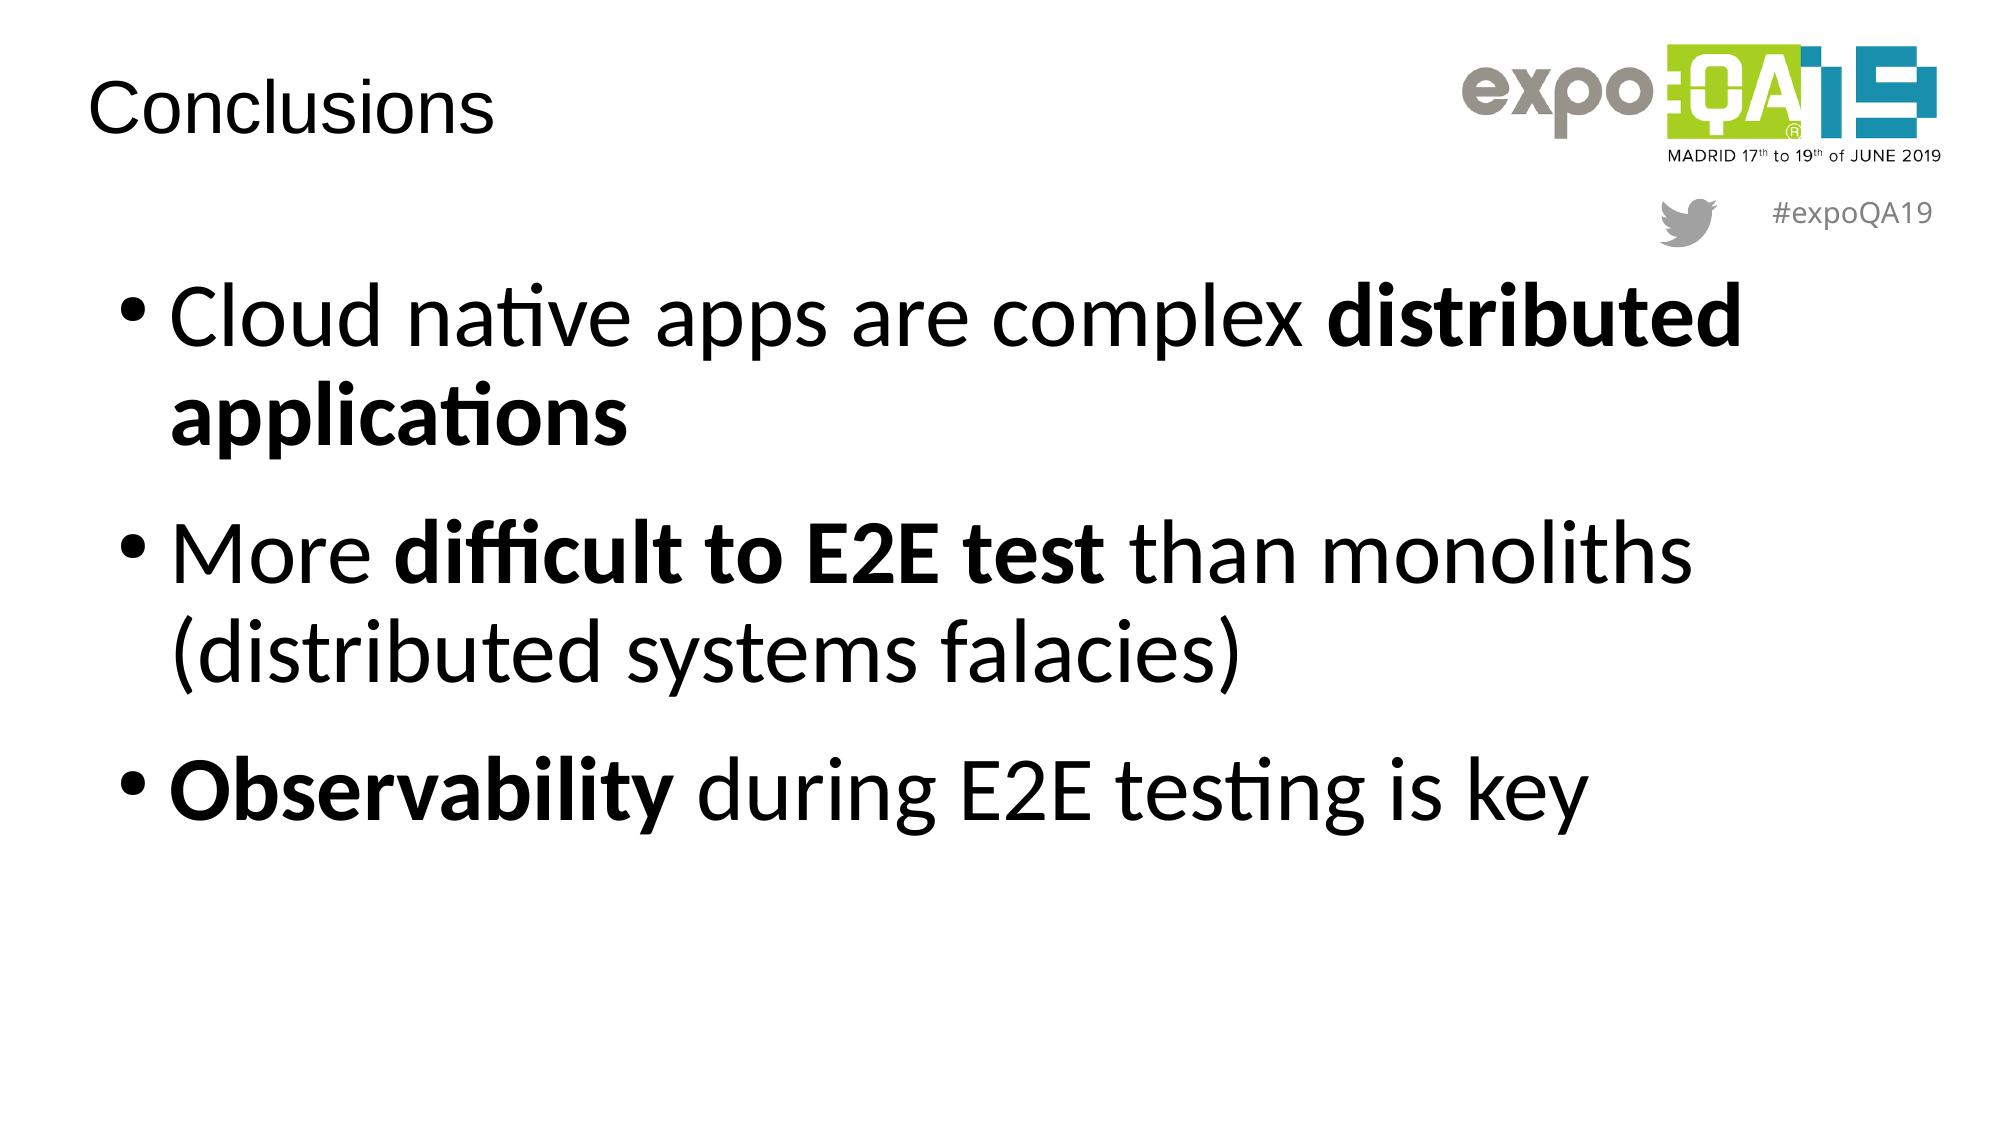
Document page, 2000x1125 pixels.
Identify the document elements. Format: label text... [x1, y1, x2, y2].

list Cloud native apps are complex distributed applications More difficult to E2E test than monoliths (distributed systems falacies) Observability during E2E testing is key [84, 259, 1878, 373]
title Conclusions [72, 54, 1277, 164]
picture [1429, 37, 1948, 165]
picture [1659, 193, 1718, 253]
